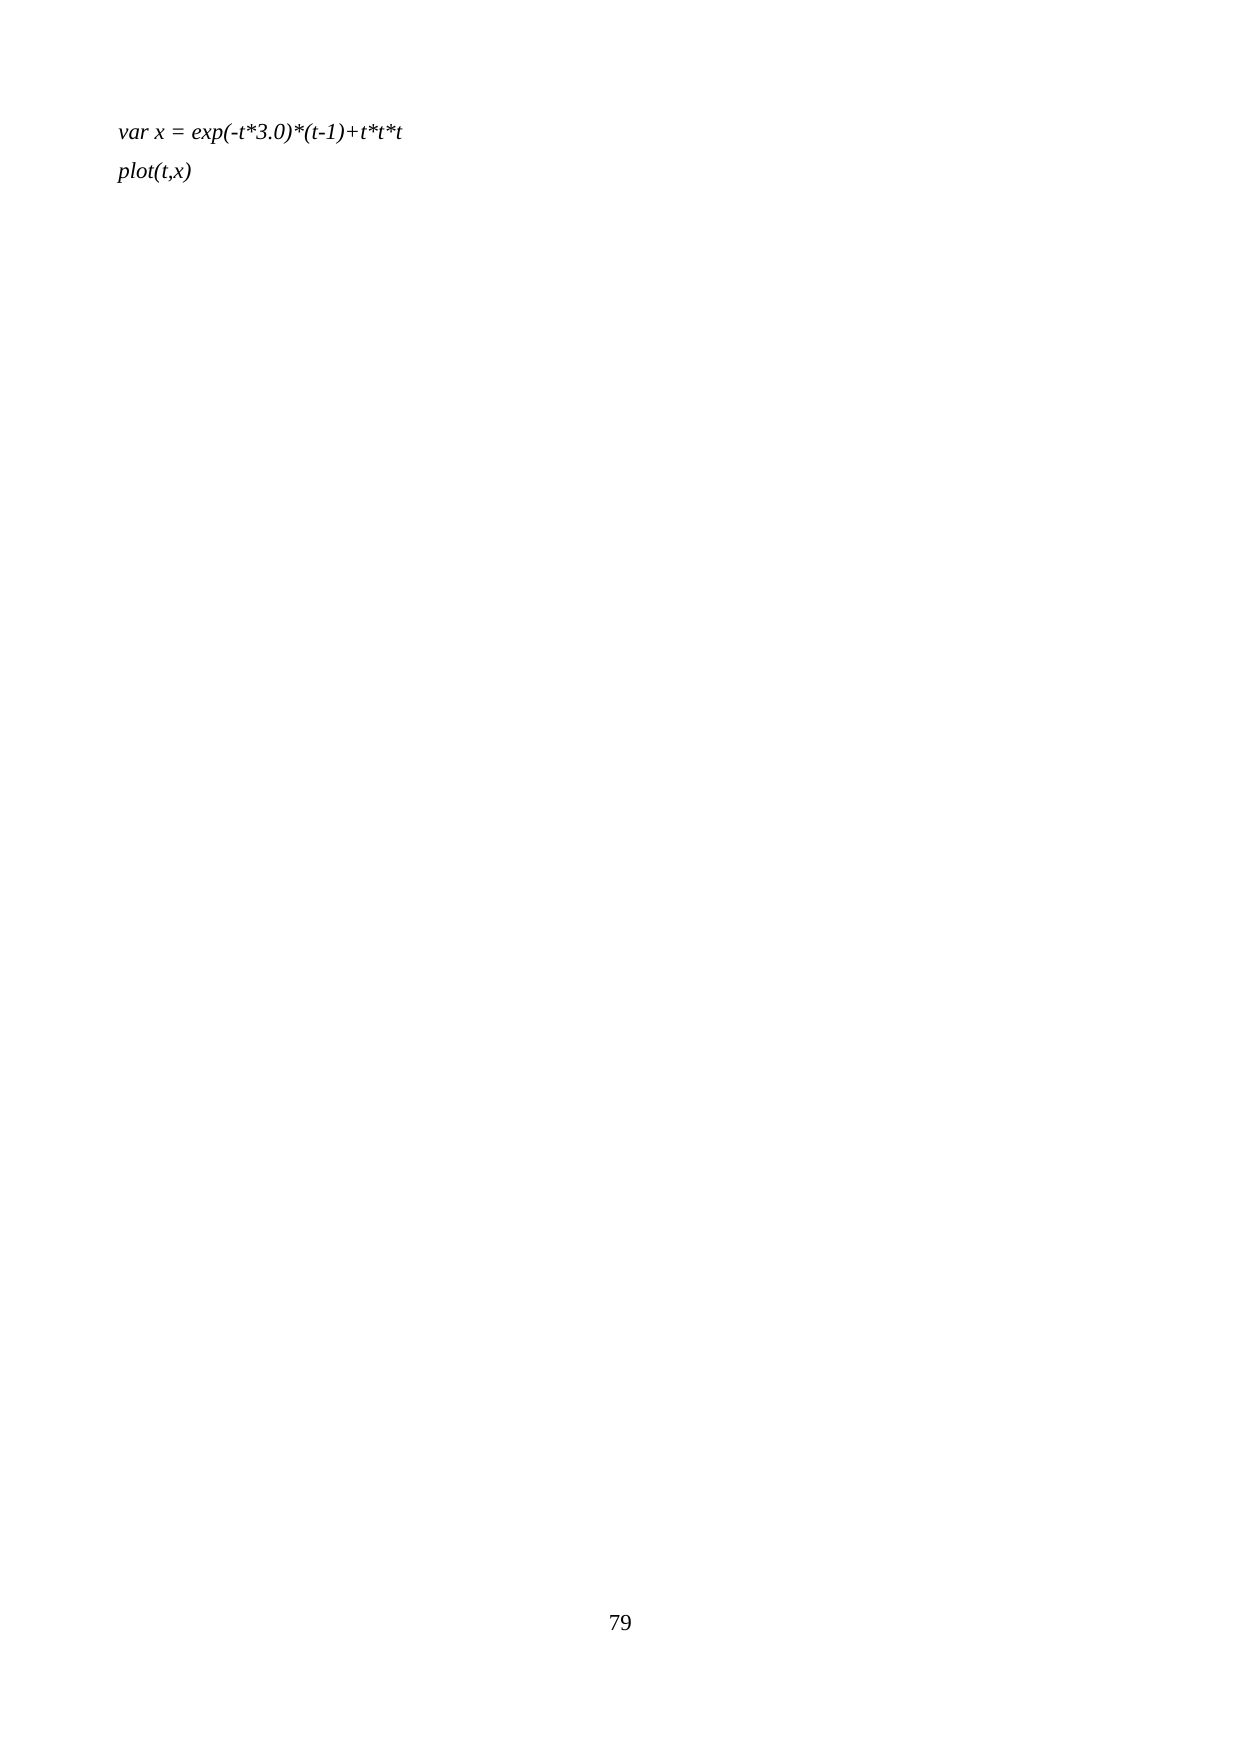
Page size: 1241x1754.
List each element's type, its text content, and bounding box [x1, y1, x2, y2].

text plot(t,x) [118, 157, 1122, 183]
text var x = exp(-t*3.0)*(t-1)+t*t*t [118, 118, 1122, 144]
